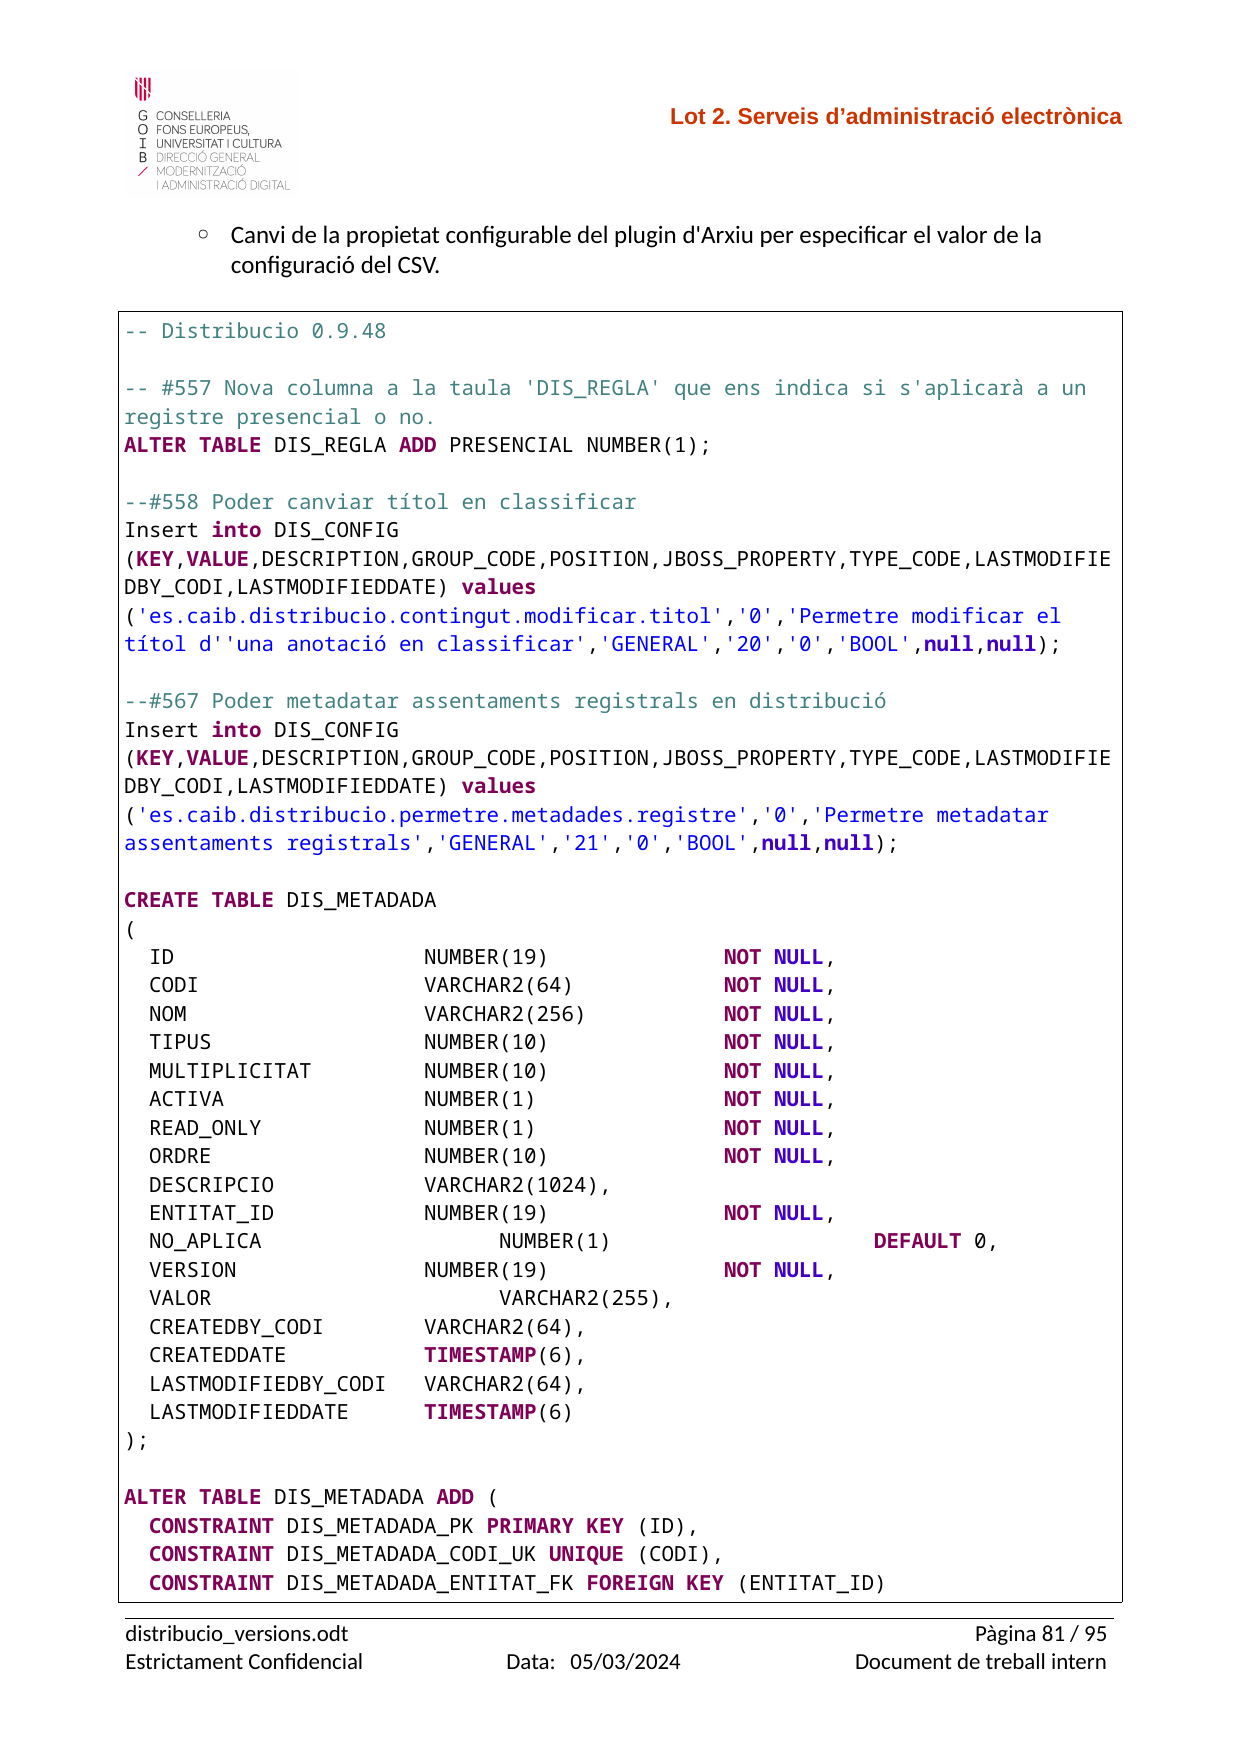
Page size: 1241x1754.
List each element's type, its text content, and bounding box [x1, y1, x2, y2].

table_header -- Distribucio 0.9.48 -- #557 Nova columna a la taula 'DIS_REGLA' que ens indica si s'aplicarà a un registre presencial o no. ALTER TABLE DIS_REGLA ADD PRESENCIAL NUMBER(1); --#558 Poder canviar títol en classificar Insert into DIS_CONFIG (KEY,VALUE,DESCRIPTION,GROUP_CODE,POSITION,JBOSS_PROPERTY,TYPE_CODE,LASTMODIFIEDBY_CODI,LASTMODIFIEDDATE) values ('es.caib.distribucio.contingut.modificar.titol','0','Permetre modificar el títol d''una anotació en classificar','GENERAL','20','0','BOOL',null,null); --#567 Poder metadatar assentaments registrals en distribució Insert into DIS_CONFIG (KEY,VALUE,DESCRIPTION,GROUP_CODE,POSITION,JBOSS_PROPERTY,TYPE_CODE,LASTMODIFIEDBY_CODI,LASTMODIFIEDDATE) values ('es.caib.distribucio.permetre.metadades.registre','0','Permetre metadatar assentaments registrals','GENERAL','21','0','BOOL',null,null); CREATE TABLE DIS_METADADA ( ID NUMBER(19) NOT NULL, CODI VARCHAR2(64) NOT NULL, NOM VARCHAR2(256) NOT NULL, TIPUS NUMBER(10) NOT NULL, MULTIPLICITAT NUMBER(10) NOT NULL, ACTIVA NUMBER(1) NOT NULL, READ_ONLY NUMBER(1) NOT NULL, ORDRE NUMBER(10) NOT NULL, DESCRIPCIO VARCHAR2(1024), ENTITAT_ID NUMBER(19) NOT NULL, NO_APLICA NUMBER(1) DEFAULT 0, VERSION NUMBER(19) NOT NULL, VALOR VARCHAR2(255), CREATEDBY_CODI VARCHAR2(64), CREATEDDATE TIMESTAMP(6), LASTMODIFIEDBY_CODI VARCHAR2(64), LASTMODIFIEDDATE TIMESTAMP(6) ); ALTER TABLE DIS_METADADA ADD ( CONSTRAINT DIS_METADADA_PK PRIMARY KEY (ID), CONSTRAINT DIS_METADADA_CODI_UK UNIQUE (CODI), CONSTRAINT DIS_METADADA_ENTITAT_FK FOREIGN KEY (ENTITAT_ID) [119, 312, 1122, 1602]
picture [126, 70, 299, 197]
list Canvi de la propietat configurable del plugin d'Arxiu per especificar el valor de la configuració del CSV. [193, 219, 1122, 280]
